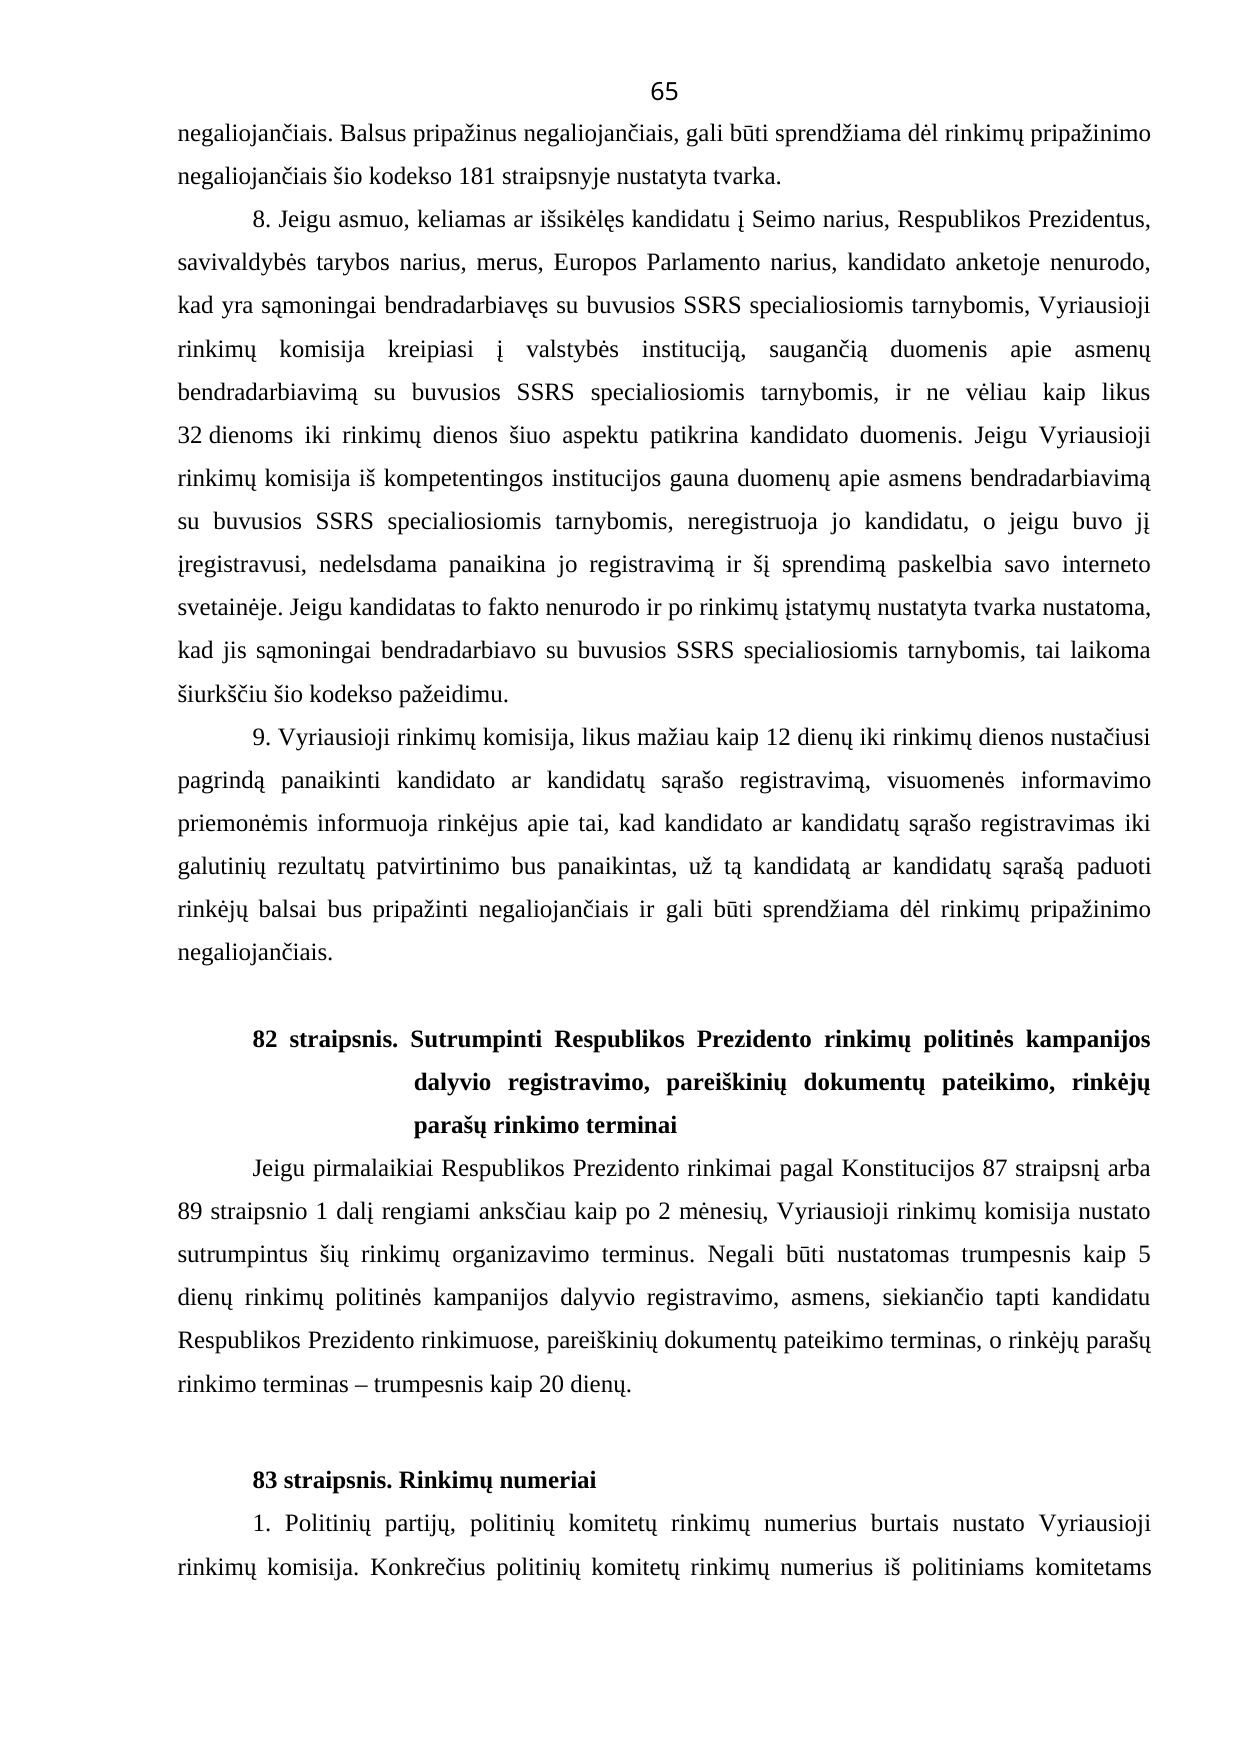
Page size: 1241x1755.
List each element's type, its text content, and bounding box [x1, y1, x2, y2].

text 83 straipsnis. Rinkimų numeriai [177, 1465, 1152, 1494]
text 82 straipsnis. Sutrumpinti Respublikos Prezidento rinkimų politinės kampanijos dalyvio registravimo, pareiškinių dokumentų pateikimo, rinkėjų parašų rinkimo terminai [252, 1024, 1152, 1139]
text 1. Politinių partijų, politinių komitetų rinkimų numerius burtais nustato Vyriausioji rinkimų komisija. Konkrečius politinių komitetų rinkimų numerius iš politiniams komitetams [177, 1508, 1152, 1580]
text negaliojančiais. Balsus pripažinus negaliojančiais, gali būti sprendžiama dėl rinkimų pripažinimo negaliojančiais šio kodekso 181 straipsnyje nustatyta tvarka. [177, 118, 1152, 190]
text Jeigu pirmalaikiai Respublikos Prezidento rinkimai pagal Konstitucijos 87 straipsnį arba 89 straipsnio 1 dalį rengiami anksčiau kaip po 2 mėnesių, Vyriausioji rinkimų komisija nustato sutrumpintus šių rinkimų organizavimo terminus. Negali būti nustatomas trumpesnis kaip 5 dienų rinkimų politinės kampanijos dalyvio registravimo, asmens, siekiančio tapti kandidatu Respublikos Prezidento rinkimuose, pareiškinių dokumentų pateikimo terminas, o rinkėjų parašų rinkimo terminas – trumpesnis kaip 20 dienų. [177, 1153, 1152, 1397]
text 9. Vyriausioji rinkimų komisija, likus mažiau kaip 12 dienų iki rinkimų dienos nustačiusi pagrindą panaikinti kandidato ar kandidatų sąrašo registravimą, visuomenės informavimo priemonėmis informuoja rinkėjus apie tai, kad kandidato ar kandidatų sąrašo registravimas iki galutinių rezultatų patvirtinimo bus panaikintas, už tą kandidatą ar kandidatų sąrašą paduoti rinkėjų balsai bus pripažinti negaliojančiais ir gali būti sprendžiama dėl rinkimų pripažinimo negaliojančiais. [177, 722, 1152, 966]
text 8. Jeigu asmuo, keliamas ar išsikėlęs kandidatu į Seimo narius, Respublikos Prezidentus, savivaldybės tarybos narius, merus, Europos Parlamento narius, kandidato anketoje nenurodo, kad yra sąmoningai bendradarbiavęs su buvusios SSRS specialiosiomis tarnybomis, Vyriausioji rinkimų komisija kreipiasi į valstybės instituciją, saugančią duomenis apie asmenų bendradarbiavimą su buvusios SSRS specialiosiomis tarnybomis, ir ne vėliau kaip likus 32 dienoms iki rinkimų dienos šiuo aspektu patikrina kandidato duomenis. Jeigu Vyriausioji rinkimų komisija iš kompetentingos institucijos gauna duomenų apie asmens bendradarbiavimą su buvusios SSRS specialiosiomis tarnybomis, neregistruoja jo kandidatu, o jeigu buvo jį įregistravusi, nedelsdama panaikina jo registravimą ir šį sprendimą paskelbia savo interneto svetainėje. Jeigu kandidatas to fakto nenurodo ir po rinkimų įstatymų nustatyta tvarka nustatoma, kad jis sąmoningai bendradarbiavo su buvusios SSRS specialiosiomis tarnybomis, tai laikoma šiurkščiu šio kodekso pažeidimu. [177, 204, 1152, 707]
